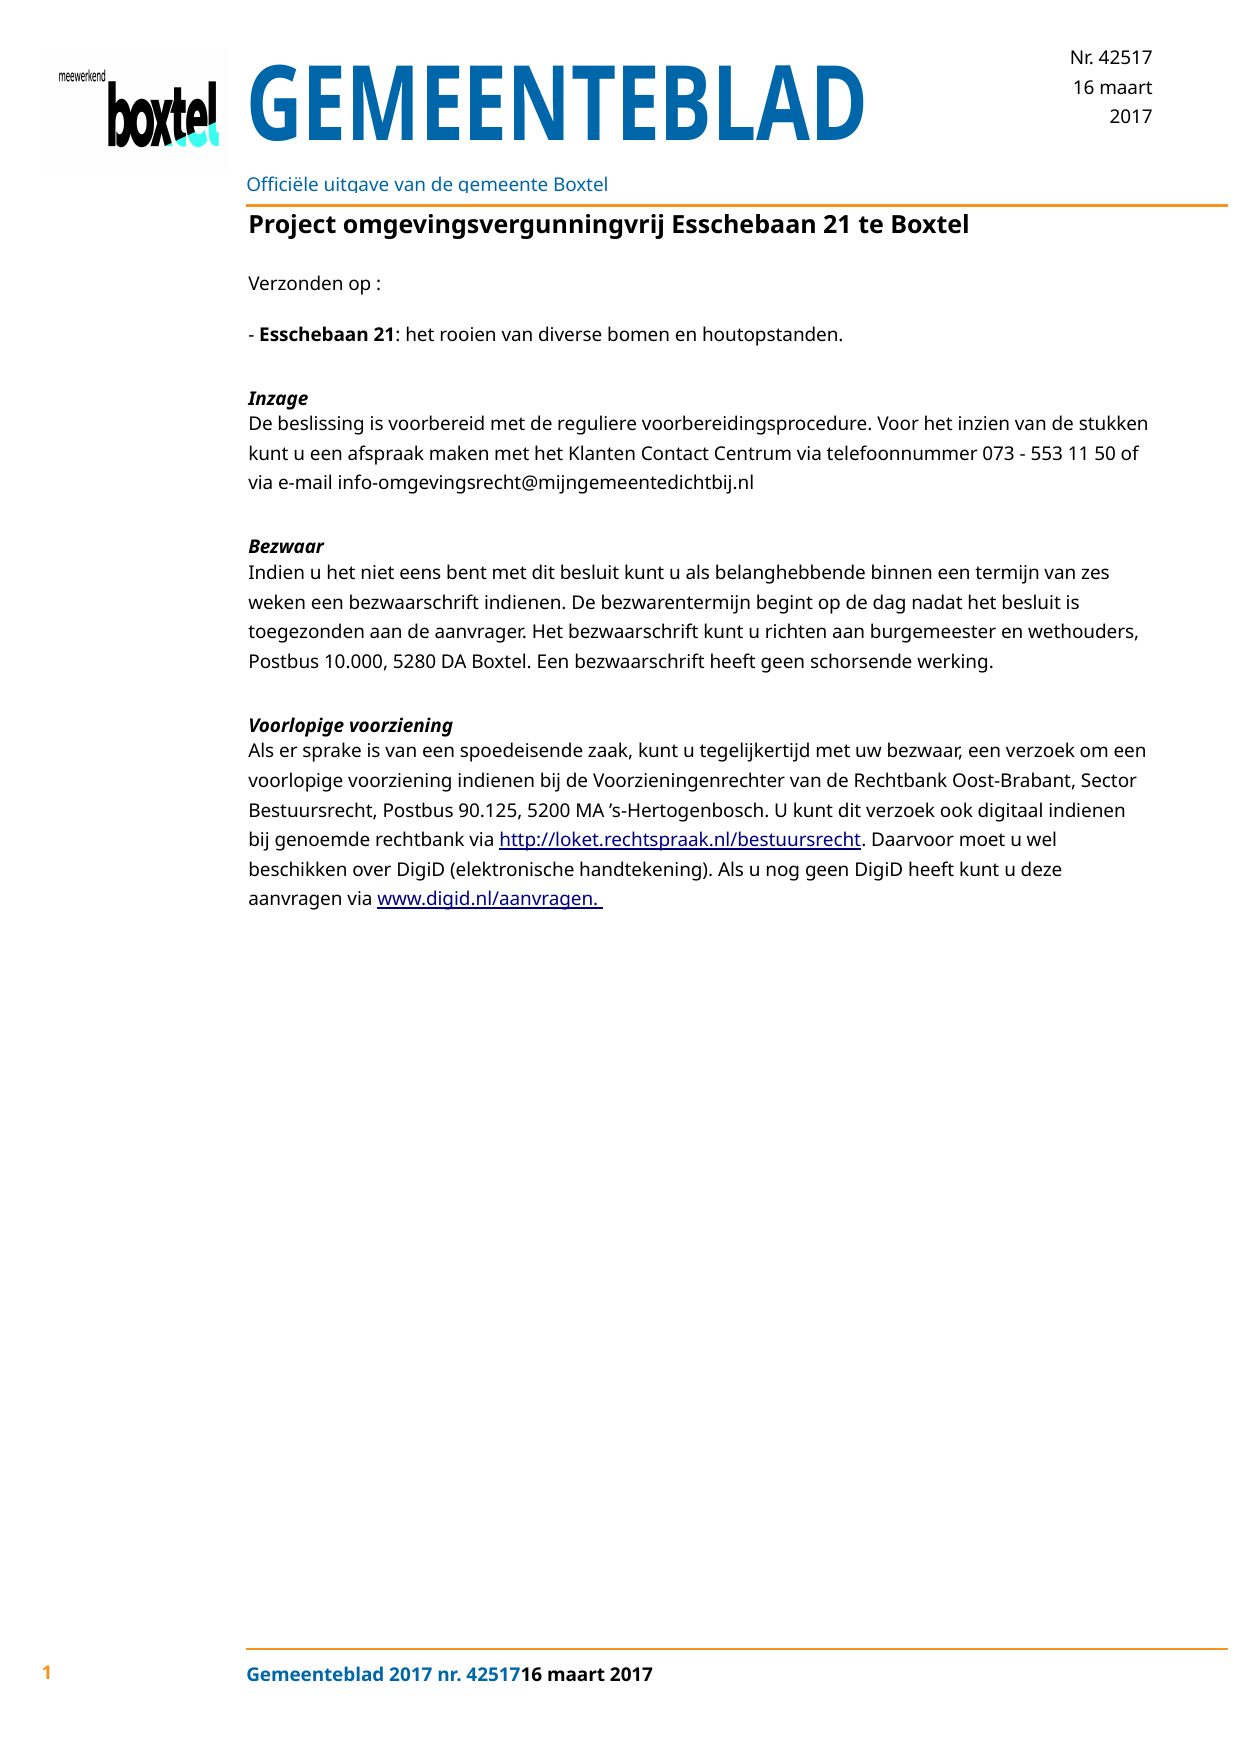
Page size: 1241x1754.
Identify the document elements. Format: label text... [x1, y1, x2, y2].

text Voorlopige voorziening [248, 712, 1152, 738]
text Bezwaar [248, 533, 1152, 559]
picture [41, 47, 231, 172]
text Project omgevingsvergunningvrij Esschebaan 21 te Boxtel [248, 207, 1152, 241]
text - Esschebaan 21: het rooien van diverse bomen en houtopstanden. [248, 321, 1152, 346]
text De beslissing is voorbereid met de reguliere voorbereidingsprocedure. Voor het inzien van de stukken kunt u een afspraak maken met het Klanten Contact Centrum via telefoonnummer 073 - 553 11 50 of via e-mail info-omgevingsrecht@mijngemeentedichtbij.nl [248, 410, 1152, 495]
text Inzage [248, 385, 1152, 410]
text Als er sprake is van een spoedeisende zaak, kunt u tegelijkertijd met uw bezwaar, een verzoek om een voorlopige voorziening indienen bij de Voorzieningenrechter van de Rechtbank Oost-Brabant, Sector Bestuursrecht, Postbus 90.125, 5200 MA ’s-Hertogenbosch. U kunt dit verzoek ook digitaal indienen bij genoemde rechtbank via http://loket.rechtspraak.nl/bestuursrecht. Daarvoor moet u wel beschikken over DigiD (elektronische handtekening). Als u nog geen DigiD heeft kunt u deze aanvragen via www.digid.nl/aanvragen. [248, 738, 1152, 911]
text Verzonden op : [248, 270, 1152, 296]
text Indien u het niet eens bent met dit besluit kunt u als belanghebbende binnen een termijn van zes weken een bezwaarschrift indienen. De bezwarentermijn begint op de dag nadat het besluit is toegezonden aan de aanvrager. Het bezwaarschrift kunt u richten aan burgemeester en wethouders, Postbus 10.000, 5280 DA Boxtel. Een bezwaarschrift heeft geen schorsende werking. [248, 559, 1152, 674]
